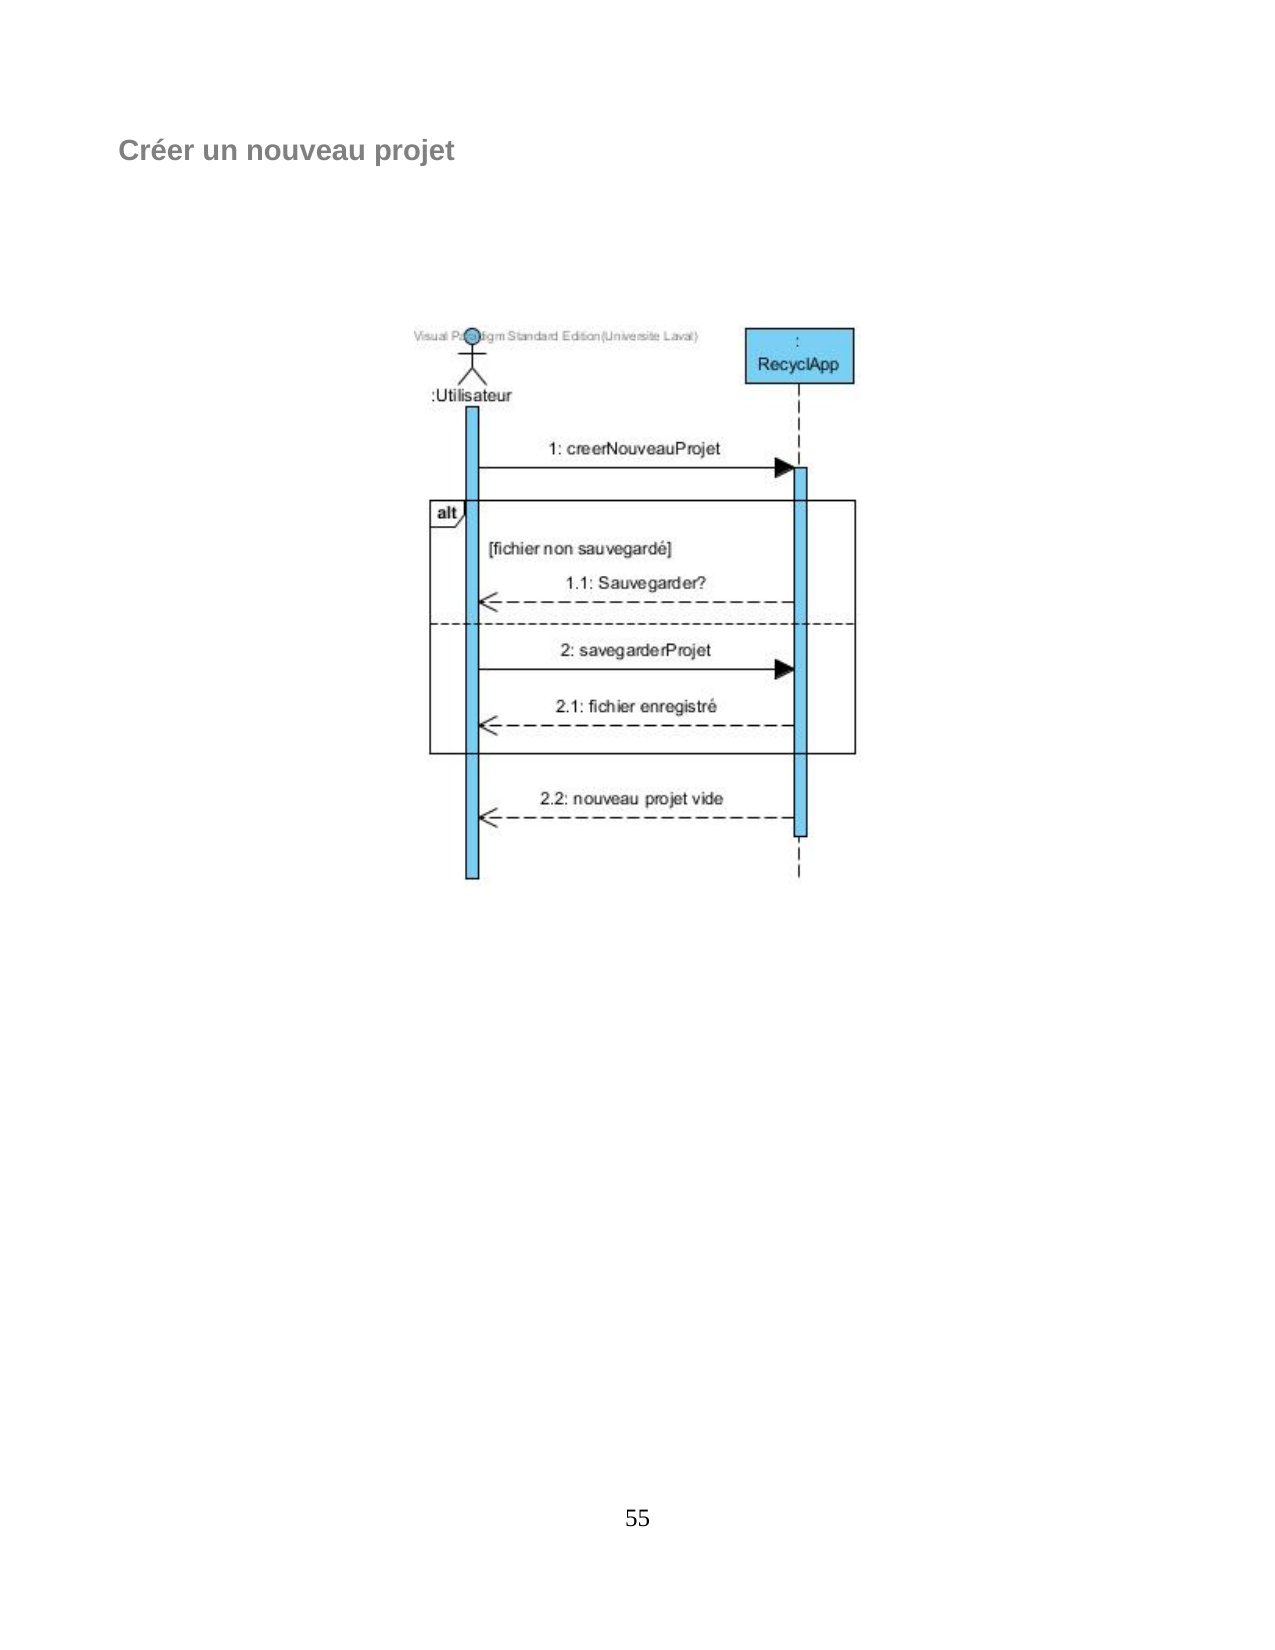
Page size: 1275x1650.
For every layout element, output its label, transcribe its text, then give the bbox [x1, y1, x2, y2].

subtitle Créer un nouveau projet [118, 133, 1157, 166]
picture [414, 325, 861, 886]
